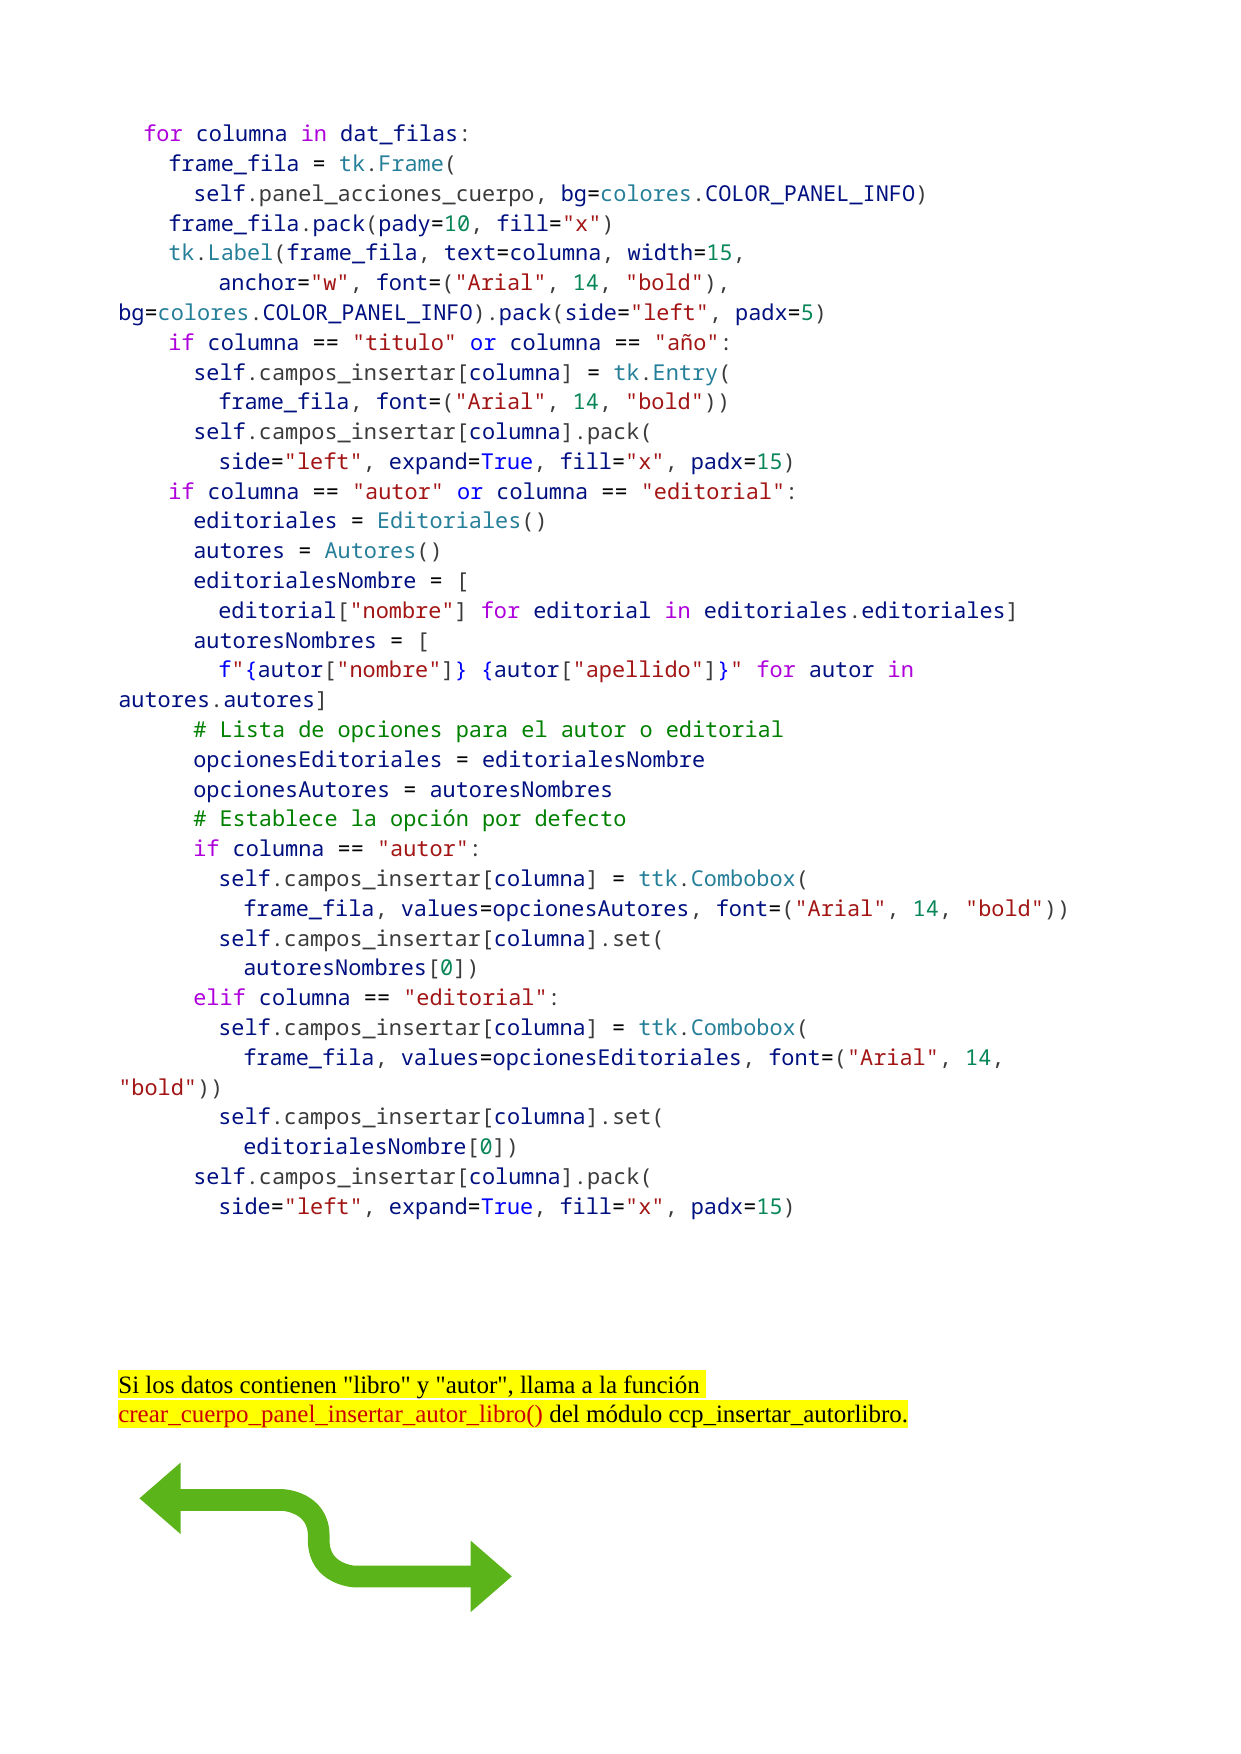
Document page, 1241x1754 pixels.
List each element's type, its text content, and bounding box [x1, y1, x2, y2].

text self.campos_insertar[columna] = tk.Entry( [118, 356, 1122, 386]
text frame_fila.pack(pady=10, fill="x") [118, 207, 1122, 237]
text frame_fila, font=("Arial", 14, "bold")) [118, 386, 1122, 416]
text for columna in dat_filas: [118, 118, 1122, 148]
text if columna == "autor": [118, 833, 1122, 863]
text side="left", expand=True, fill="x", padx=15) [118, 446, 1122, 476]
text editorial["nombre"] for editorial in editoriales.editoriales] [118, 595, 1122, 624]
text tk.Label(frame_fila, text=columna, width=15, [118, 237, 1122, 267]
text if columna == "titulo" or columna == "año": [118, 327, 1122, 356]
text self.campos_insertar[columna].set( [118, 922, 1122, 952]
text anchor="w", font=("Arial", 14, "bold"), bg=colores.COLOR_PANEL_INFO).pack(side="left", padx=5) [118, 267, 1122, 327]
text self.campos_insertar[columna].pack( [118, 416, 1122, 446]
text frame_fila, values=opcionesEditoriales, font=("Arial", 14, "bold")) [118, 1042, 1122, 1101]
text elif columna == "editorial": [118, 982, 1122, 1012]
text editoriales = Editoriales() [118, 505, 1122, 535]
text self.campos_insertar[columna].pack( [118, 1161, 1122, 1191]
text autoresNombres = [ [118, 624, 1122, 654]
text editorialesNombre[0]) [118, 1131, 1122, 1161]
text self.campos_insertar[columna] = ttk.Combobox( [118, 1012, 1122, 1042]
text Si los datos contienen "libro" y "autor", llama a la función crear_cuerpo_panel_insertar_autor_libro() del módulo ccp_insertar_autorlibro. [118, 1369, 1122, 1428]
text editorialesNombre = [ [118, 565, 1122, 595]
text frame_fila, values=opcionesAutores, font=("Arial", 14, "bold")) [118, 893, 1122, 922]
text # Lista de opciones para el autor o editorial [118, 714, 1122, 744]
text frame_fila = tk.Frame( [118, 148, 1122, 178]
text f"{autor["nombre"]} {autor["apellido"]}" for autor in autores.autores] [118, 654, 1122, 714]
text opcionesAutores = autoresNombres [118, 773, 1122, 803]
text opcionesEditoriales = editorialesNombre [118, 744, 1122, 773]
text autoresNombres[0]) [118, 952, 1122, 982]
text self.panel_acciones_cuerpo, bg=colores.COLOR_PANEL_INFO) [118, 178, 1122, 207]
text self.campos_insertar[columna] = ttk.Combobox( [118, 863, 1122, 893]
text self.campos_insertar[columna].set( [118, 1101, 1122, 1131]
text # Establece la opción por defecto [118, 803, 1122, 833]
text autores = Autores() [118, 535, 1122, 565]
text if columna == "autor" or columna == "editorial": [118, 476, 1122, 505]
text side="left", expand=True, fill="x", padx=15) [118, 1191, 1122, 1220]
